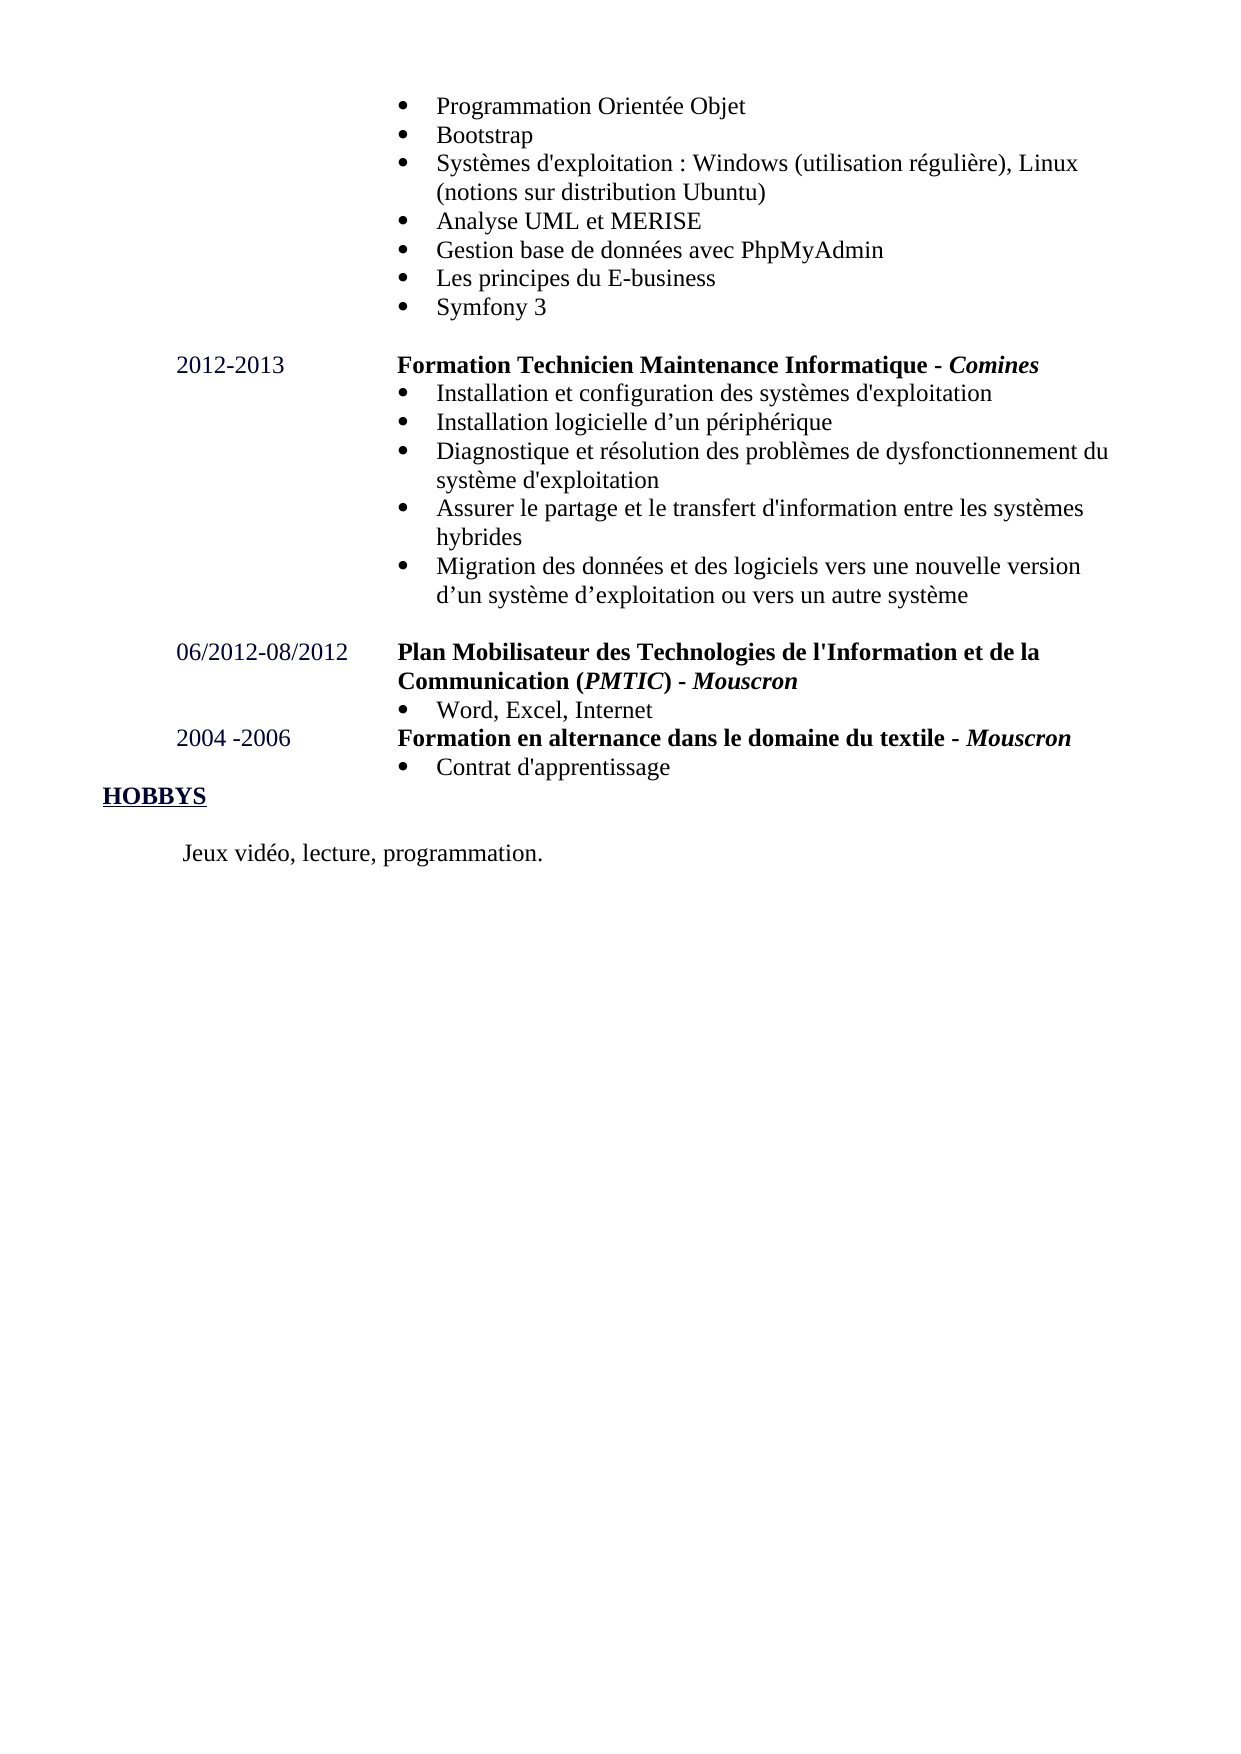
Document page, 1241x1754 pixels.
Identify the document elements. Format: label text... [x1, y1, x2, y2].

list Diagnostique et résolution des problèmes de dysfonctionnement du système d'exploitation [398, 436, 1129, 493]
list Symfony 3 [398, 292, 1129, 321]
list Contrat d'apprentissage [398, 752, 1129, 781]
text Jeux vidéo, lecture, programmation. [102, 838, 1129, 867]
list Analyse UML et MERISE [398, 206, 1129, 235]
list Gestion base de données avec PhpMyAdmin [398, 235, 1129, 263]
text 2004 -2006 Formation en alternance dans le domaine du textile - Mouscron [102, 723, 1129, 752]
list Les principes du E-business [398, 263, 1129, 292]
text 06/2012-08/2012 Plan Mobilisateur des Technologies de l'Information et de la Communication (PMTIC) - Mouscron [102, 637, 1129, 695]
list Word, Excel, Internet [398, 695, 1129, 723]
list Programmation Orientée Objet [398, 91, 1129, 120]
list Installation logicielle d’un périphérique [398, 407, 1129, 436]
list Assurer le partage et le transfert d'information entre les systèmes hybrides [398, 493, 1129, 551]
list Systèmes d'exploitation : Windows (utilisation régulière), Linux (notions sur distribution Ubuntu) [398, 148, 1129, 206]
list Installation et configuration des systèmes d'exploitation [398, 378, 1129, 407]
text HOBBYS [102, 781, 1129, 810]
list Migration des données et des logiciels vers une nouvelle version d’un système d’exploitation ou vers un autre système [398, 551, 1129, 608]
text 2012-2013 Formation Technicien Maintenance Informatique - Comines [102, 350, 1129, 378]
list Bootstrap [398, 120, 1129, 148]
